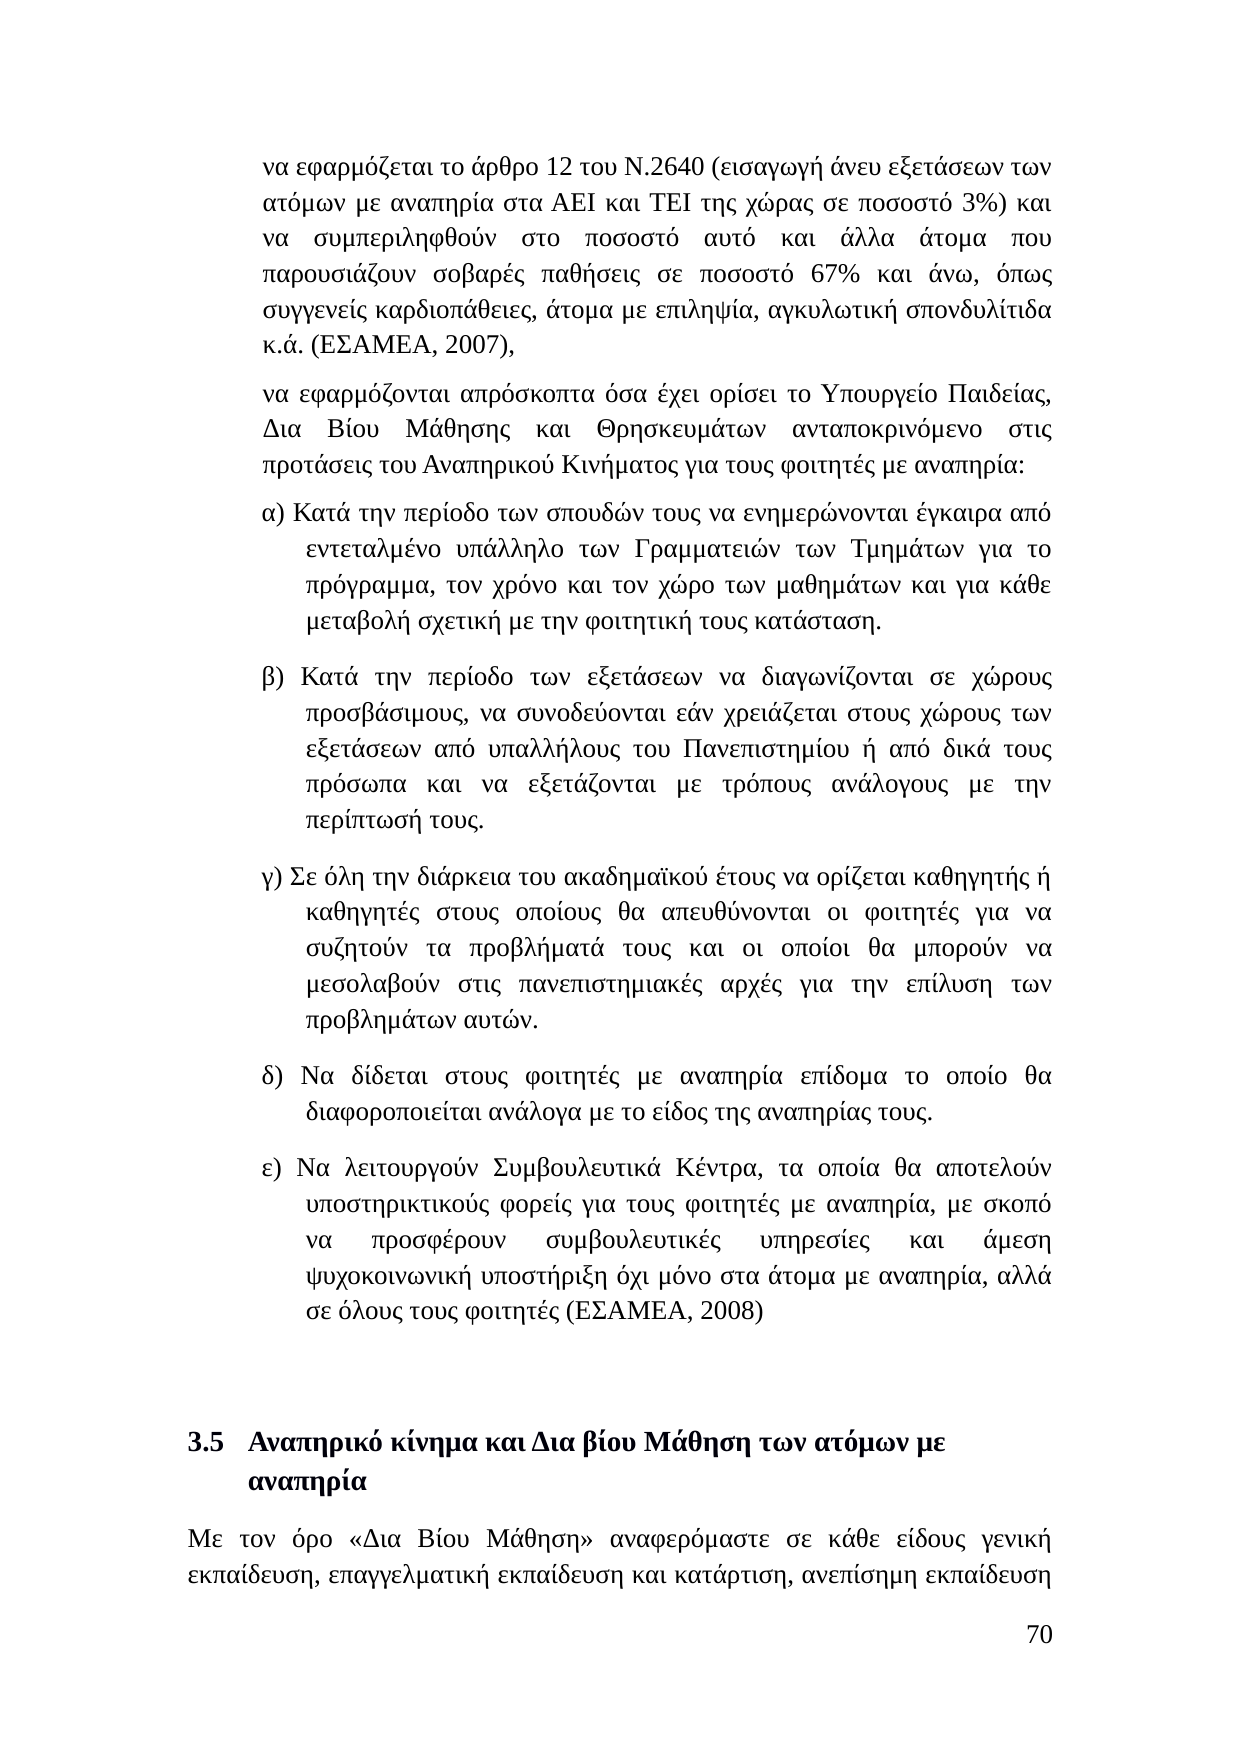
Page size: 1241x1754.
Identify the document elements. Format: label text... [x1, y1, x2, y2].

subtitle Αναπηρικό κίνημα και Δια βίου Μάθηση των ατόμων με αναπηρία [187, 1424, 1053, 1496]
text γ) Σε όλη την διάρκεια του ακαδημαϊκού έτους να ορίζεται καθηγητής ή καθηγητές στους οποίους θα απευθύνονται οι φοιτητές για να συζητούν τα προβλήματά τους και οι οποίοι θα μπορούν να μεσολαβούν στις πανεπιστημιακές αρχές για την επίλυση των προβλημάτων αυτών. [261, 860, 1053, 1034]
text δ) Να δίδεται στους φοιτητές με αναπηρία επίδομα το οποίο θα διαφοροποιείται ανάλογα με το είδος της αναπηρίας τους. [261, 1059, 1053, 1126]
text β) Κατά την περίοδο των εξετάσεων να διαγωνίζονται σε χώρους προσβάσιμους, να συνοδεύονται εάν χρειάζεται στους χώρους των εξετάσεων από υπαλλήλους του Πανεπιστημίου ή από δικά τους πρόσωπα και να εξετάζονται με τρόπους ανάλογους με την περίπτωσή τους. [261, 660, 1053, 834]
text να εφαρμόζεται το άρθρο 12 του Ν.2640 (εισαγωγή άνευ εξετάσεων των ατόμων με αναπηρία στα ΑΕΙ και ΤΕΙ της χώρας σε ποσοστό 3%) και να συμπεριληφθούν στο ποσοστό αυτό και άλλα άτομα που παρουσιάζουν σοβαρές παθήσεις σε ποσοστό 67% και άνω, όπως συγγενείς καρδιοπάθειες, άτομα με επιληψία, αγκυλωτική σπονδυλίτιδα κ.ά. (ΕΣΑΜΕΑ, 2007), [262, 150, 1053, 360]
text να εφαρμόζονται απρόσκοπτα όσα έχει ορίσει το Υπουργείο Παιδείας, Δια Βίου Μάθησης και Θρησκευμάτων ανταποκρινόμενο στις προτάσεις του Αναπηρικού Κινήματος για τους φοιτητές με αναπηρία: [262, 377, 1053, 479]
text Με τον όρο «Δια Βίου Μάθηση» αναφερόμαστε σε κάθε είδους γενική εκπαίδευση, επαγγελματική εκπαίδευση και κατάρτιση, ανεπίσημη εκπαίδευση [187, 1522, 1053, 1589]
text α) Κατά την περίοδο των σπουδών τους να ενημερώνονται έγκαιρα από εντεταλμένο υπάλληλο των Γραμματειών των Τμημάτων για το πρόγραμμα, τον χρόνο και τον χώρο των μαθημάτων και για κάθε μεταβολή σχετική με την φοιτητική τους κατάσταση. [261, 497, 1053, 635]
text ε) Να λειτουργούν Συμβουλευτικά Κέντρα, τα οποία θα αποτελούν υποστηρικτικούς φορείς για τους φοιτητές με αναπηρία, με σκοπό να προσφέρουν συμβουλευτικές υπηρεσίες και άμεση ψυχοκοινωνική υποστήριξη όχι μόνο στα άτομα με αναπηρία, αλλά σε όλους τους φοιτητές (ΕΣΑΜΕΑ, 2008) [261, 1152, 1053, 1326]
